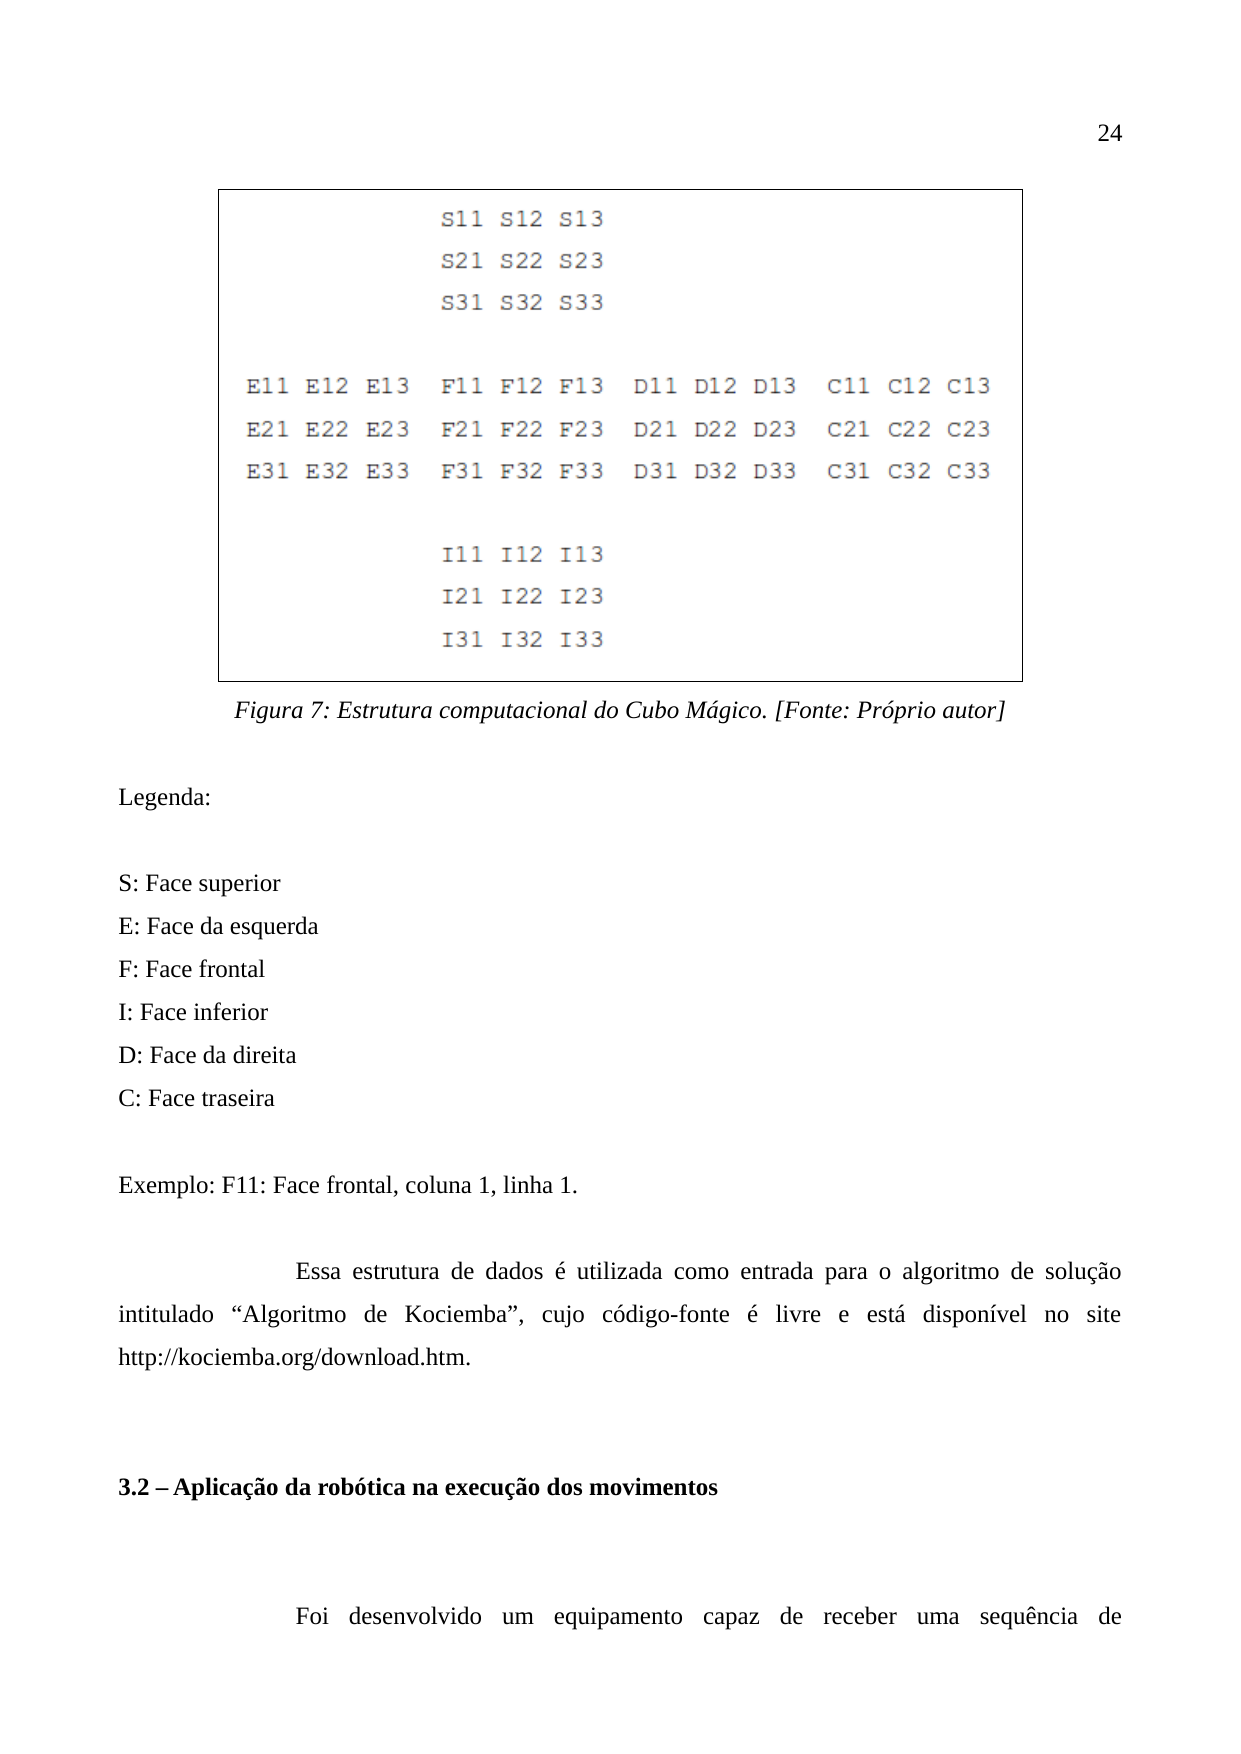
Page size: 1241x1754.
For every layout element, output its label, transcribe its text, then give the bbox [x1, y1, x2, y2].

text Essa estrutura de dados é utilizada como entrada para o algoritmo de solução intitulado “Algoritmo de Kociemba”, cujo código-fonte é livre e está disponível no site http://kociemba.org/download.htm. [118, 1256, 1122, 1371]
text S: Face superior [118, 868, 1122, 897]
text I: Face inferior [118, 997, 1122, 1026]
text C: Face traseira [118, 1083, 1122, 1112]
text E: Face da esquerda [118, 911, 1122, 940]
text Foi desenvolvido um equipamento capaz de receber uma sequência de [118, 1601, 1122, 1630]
text Exemplo: F11: Face frontal, coluna 1, linha 1. [118, 1170, 1122, 1198]
picture [220, 191, 1020, 678]
text [219, 190, 1022, 681]
text D: Face da direita [118, 1040, 1122, 1069]
text F: Face frontal [118, 954, 1122, 983]
text Legenda: [118, 782, 1122, 810]
text 3.2 – Aplicação da robótica na execução dos movimentos [118, 1472, 1122, 1500]
text Figura 7: Estrutura computacional do Cubo Mágico. [Fonte: Próprio autor] [218, 682, 1022, 724]
